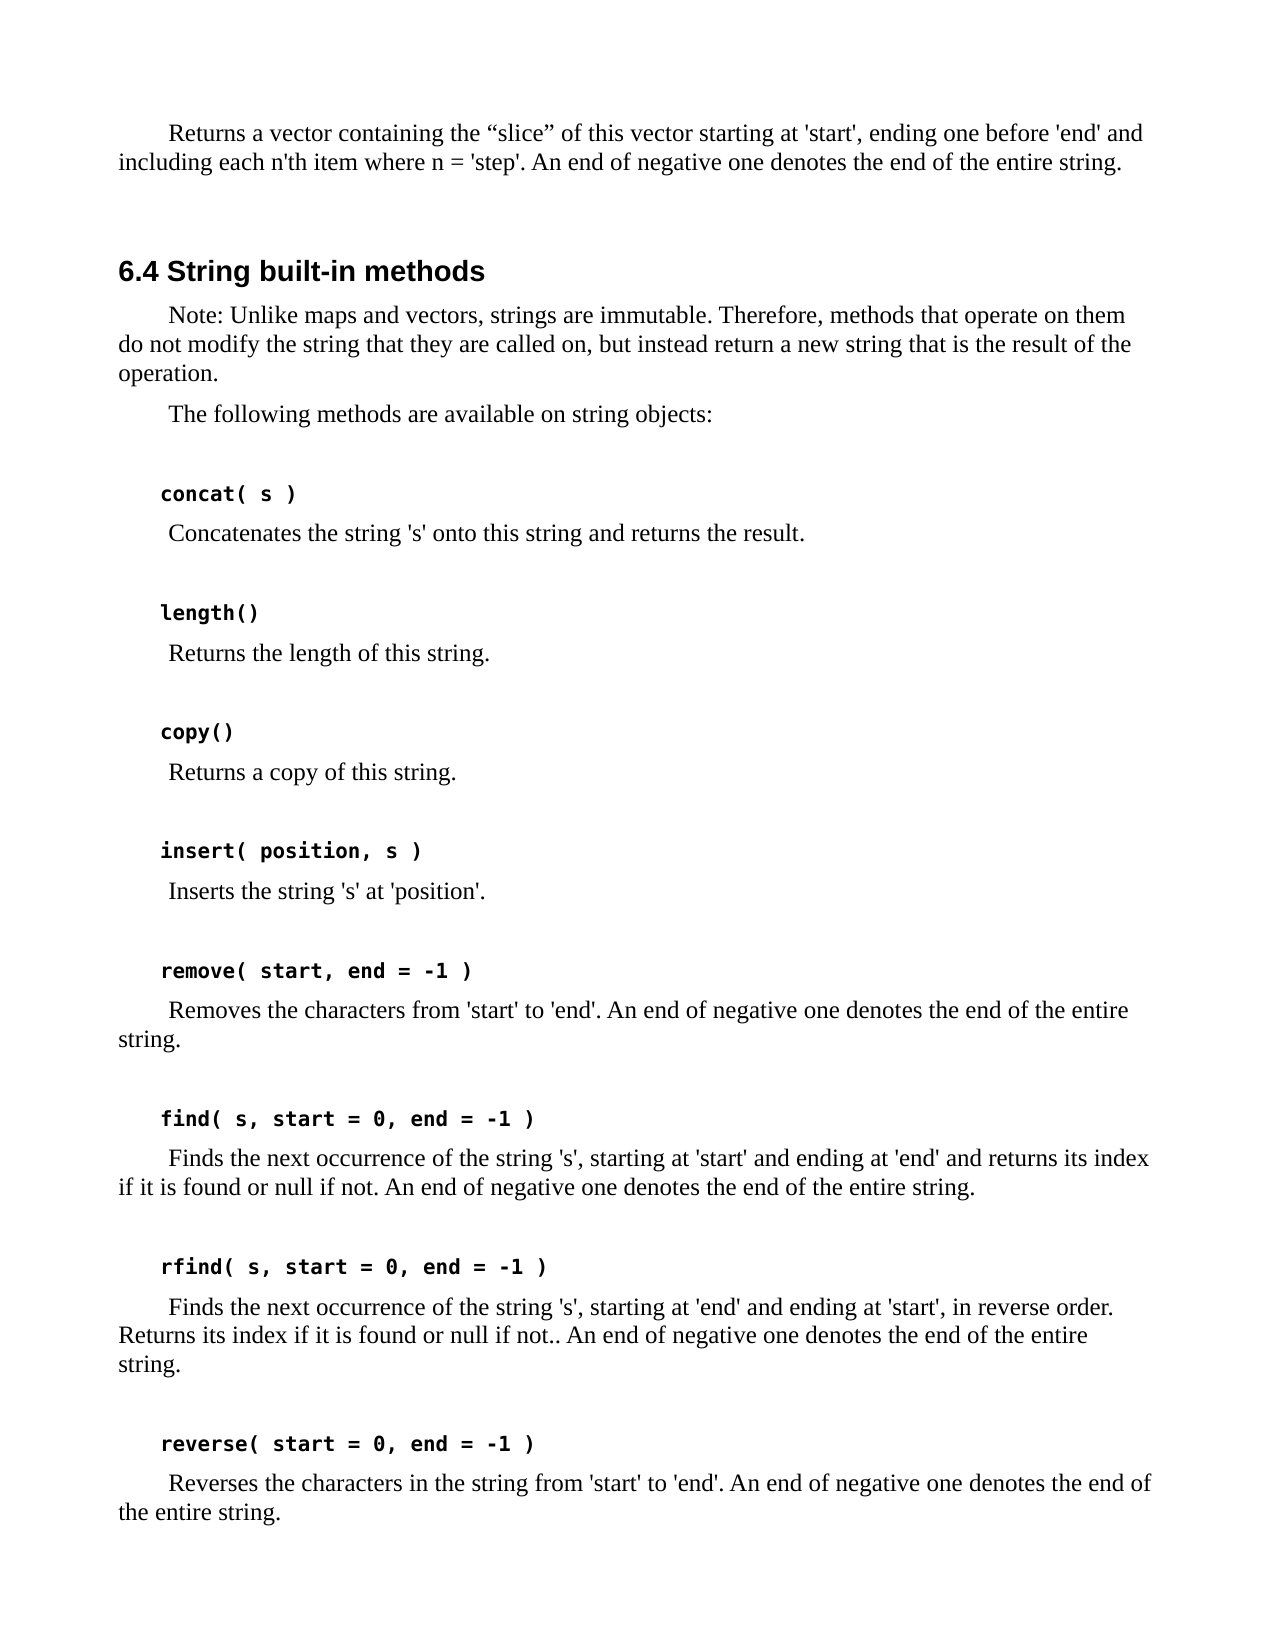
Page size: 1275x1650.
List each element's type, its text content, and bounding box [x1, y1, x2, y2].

text rfind( s, start = 0, end = -1 ) [118, 1255, 1157, 1279]
text remove( start, end = -1 ) [118, 959, 1157, 983]
text Inserts the string 's' at 'position'. [118, 876, 1157, 905]
text Finds the next occurrence of the string 's', starting at 'start' and ending at 'end' and returns its index if it is found or null if not. An end of negative one denotes the end of the entire string. [118, 1143, 1157, 1201]
text concat( s ) [118, 482, 1157, 506]
text Concatenates the string 's' onto this string and returns the result. [118, 518, 1157, 547]
text Finds the next occurrence of the string 's', starting at 'end' and ending at 'start', in reverse order. Returns its index if it is found or null if not.. An end of negative one denotes the end of the entire string. [118, 1292, 1157, 1378]
text The following methods are available on string objects: [118, 399, 1157, 428]
text reverse( start = 0, end = -1 ) [118, 1432, 1157, 1456]
text Returns a vector containing the “slice” of this vector starting at 'start', ending one before 'end' and including each n'th item where n = 'step'. An end of negative one denotes the end of the entire string. [118, 118, 1157, 176]
text Removes the characters from 'start' to 'end'. An end of negative one denotes the end of the entire string. [118, 996, 1157, 1053]
text insert( position, s ) [118, 839, 1157, 864]
text Reverses the characters in the string from 'start' to 'end'. An end of negative one denotes the end of the entire string. [118, 1468, 1157, 1526]
text copy() [118, 720, 1157, 744]
text Note: Unlike maps and vectors, strings are immutable. Therefore, methods that operate on them do not modify the string that they are called on, but instead return a new string that is the result of the operation. [118, 300, 1157, 387]
text find( s, start = 0, end = -1 ) [118, 1107, 1157, 1131]
subtitle 6.4 String built-in methods [118, 254, 1157, 288]
text Returns a copy of this string. [118, 757, 1157, 786]
text length() [118, 601, 1157, 625]
text Returns the length of this string. [118, 638, 1157, 666]
